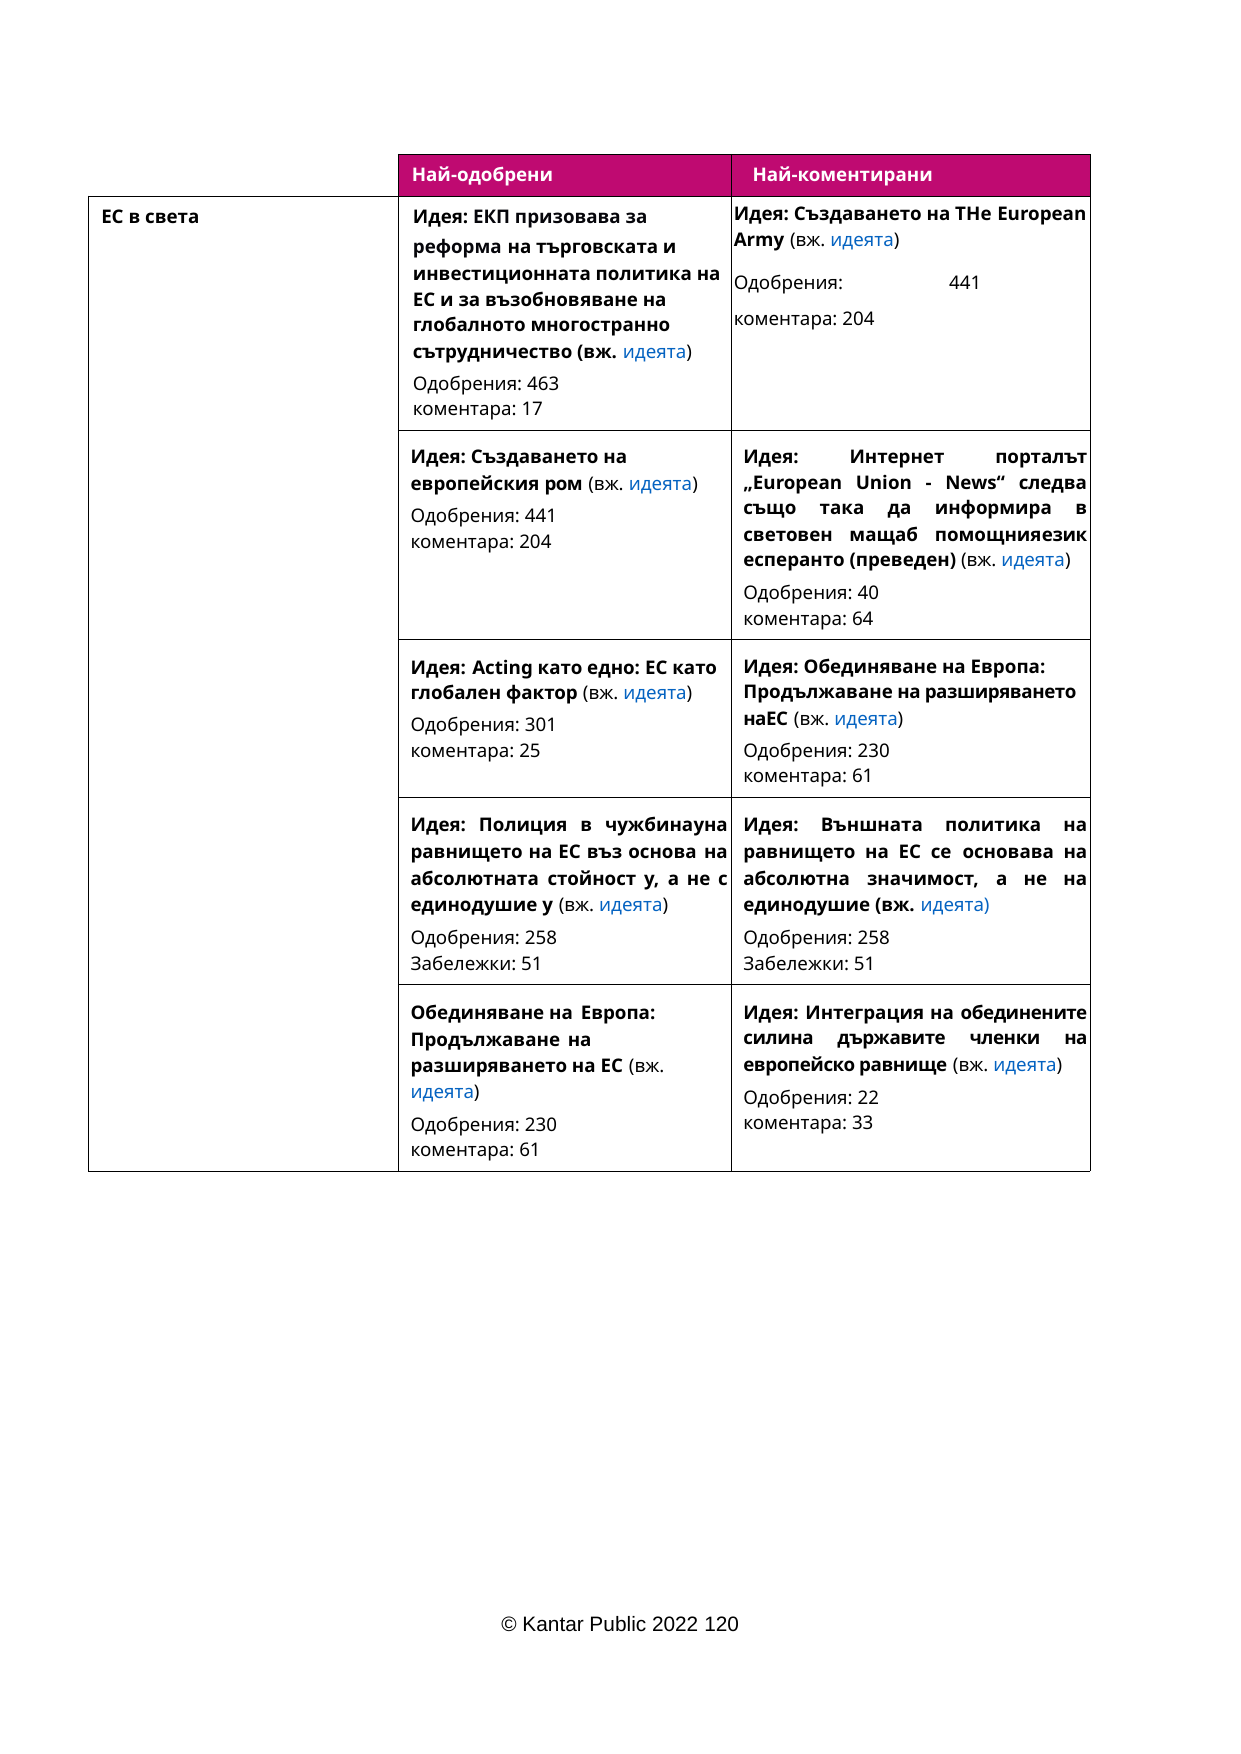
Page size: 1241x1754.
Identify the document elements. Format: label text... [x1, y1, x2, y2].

table_header [732, 155, 752, 196]
table_cell Идея: ЕКП призовава за реформа на търговската и инвестиционната политика на ЕС и за възобновяване на глобалното многостранно сътрудничество (вж. идеята) Одобрения: 463 коментара: 17 [399, 197, 731, 430]
table_header [718, 155, 731, 196]
table_cell Идея: Създаването на европейския ром (вж. идеята) Одобрения: 441 коментара: 204 [399, 431, 731, 639]
table_cell Идея: Интеграция на обединените силина държавите членки на европейско равнище (вж. идеята) Одобрения: 22 коментара: 33 [732, 985, 1090, 1171]
table_cell Идея: Полиция в чужбинаyна равнището на ЕС въз основа на абсолютната стойност y, а не с единодушие y (вж. идеята) Одобрения: 258 Забележки: 51 [399, 798, 731, 984]
table_cell Идея: Обединяване на Европа: Продължаване на разширяването наЕС (вж. идеята) Одобрения: 230 коментара: 61 [732, 640, 1090, 797]
table_header [399, 155, 412, 196]
table_cell Обединяване на Европа: Продължаване на разширяването на ЕС (вж. идеята) Одобрения: 230 коментара: 61 [399, 985, 731, 1171]
table_cell Идея: Интернет порталът „European Union - News“ следва също така да информира в световен мащаб помощнияезик есперанто (преведен) (вж. идеята) Одобрения: 40 коментара: 64 [732, 431, 1090, 639]
table_cell ЕС в света [89, 197, 398, 1171]
table_cell Идея: Външната политика на равнището на ЕС се основава на абсолютна значимост, а не на единодушие (вж. идеята) Одобрения: 258 Забележки: 51 [732, 798, 1090, 984]
table_cell Идея: Аcting като едно: ЕС като глобален фактор (вж. идеята) Одобрения: 301 коментара: 25 [399, 640, 731, 797]
table_header [1064, 155, 1090, 196]
table_header Най-одобрени [412, 155, 718, 196]
table_cell Идея: Създаването на THe European Army (вж. идеята) Одобрения: 441 коментара: 204 [732, 197, 1090, 430]
table_header [89, 154, 398, 196]
table_header Най-коментирани [752, 155, 1064, 196]
